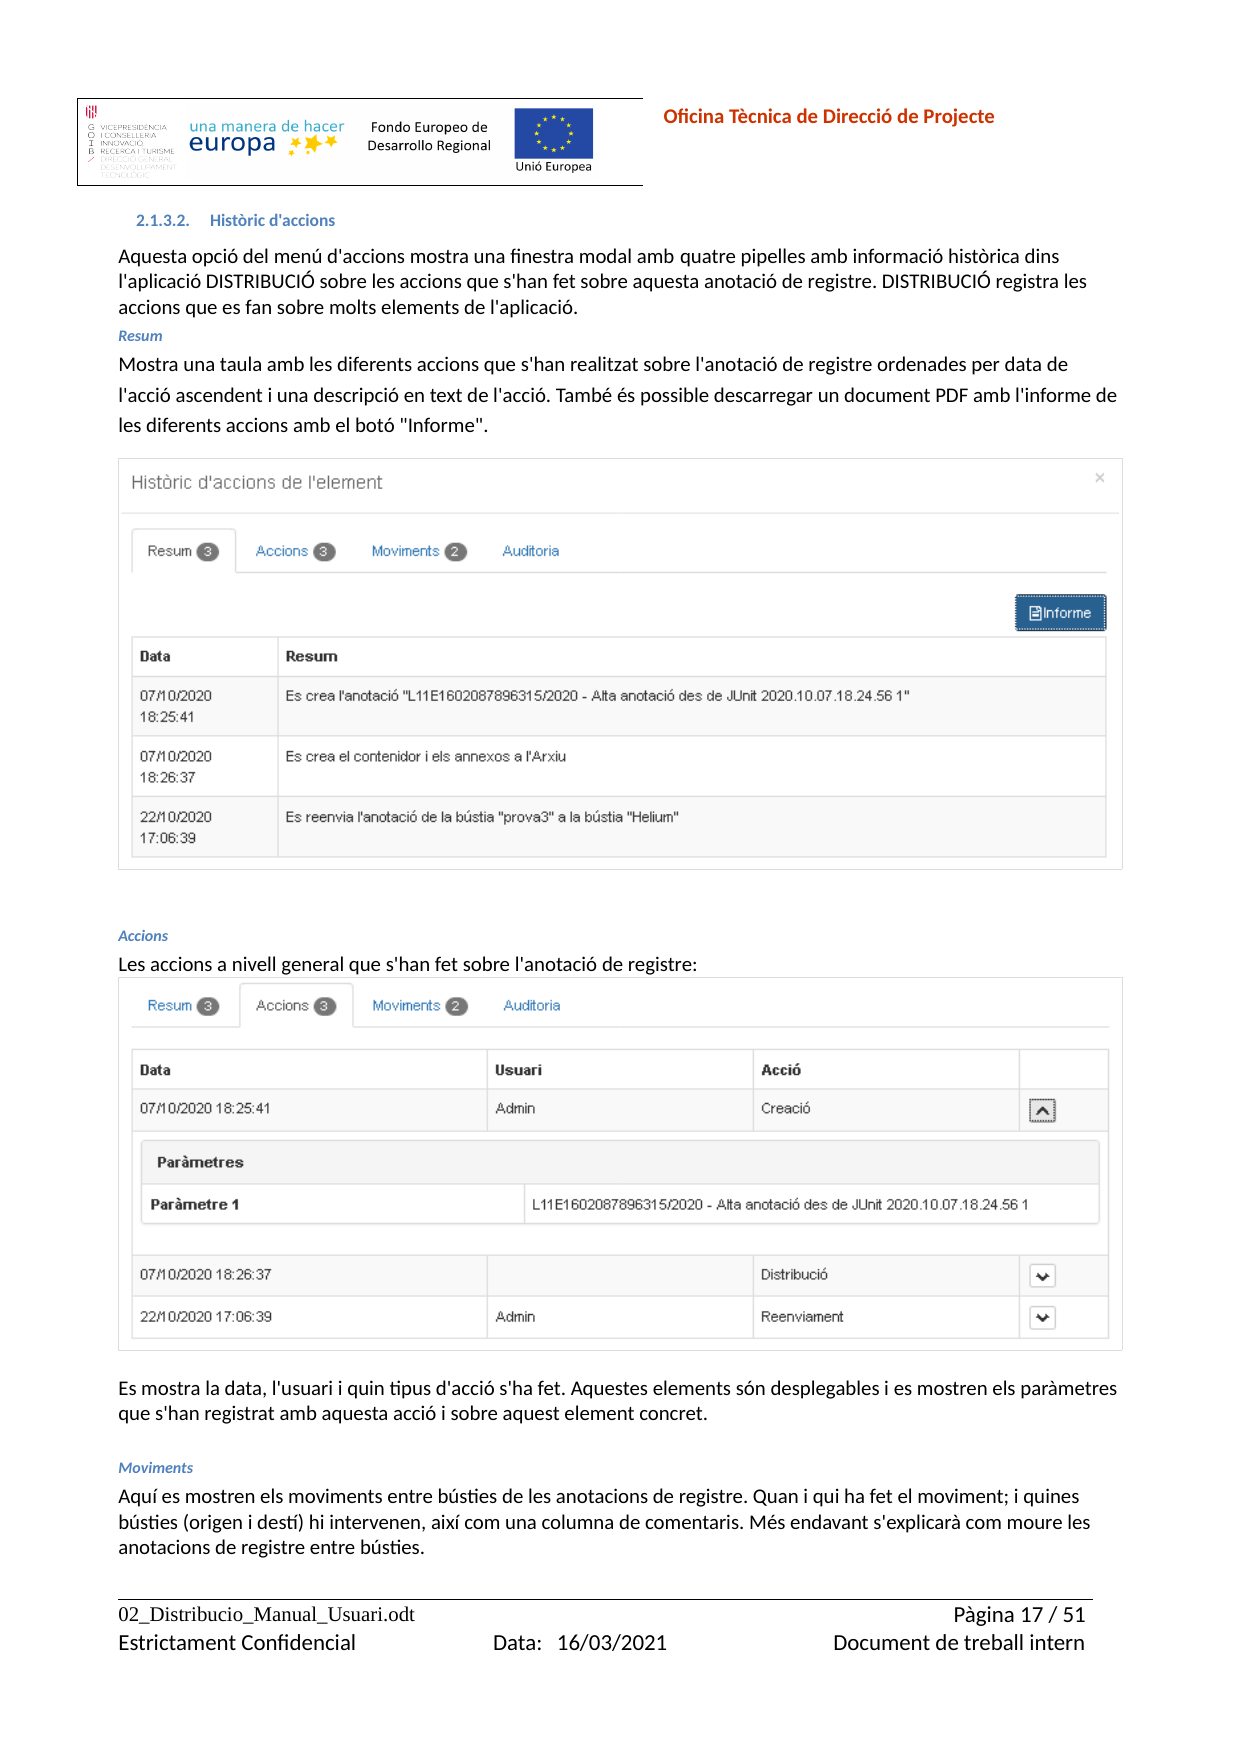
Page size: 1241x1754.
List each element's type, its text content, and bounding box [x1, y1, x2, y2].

text Aquí es mostren els moviments entre bústies de les anotacions de registre. Quan i qui ha fet el moviment; i quines bústies (origen i destí) hi intervenen, així com una columna de comentaris. Més endavant s'explicarà com moure les anotacions de registre entre bústies. [118, 1483, 1122, 1560]
picture [121, 980, 1119, 1347]
text Les accions a nivell general que s'han fet sobre l'anotació de registre: [118, 951, 1122, 977]
subtitle Històric d'accions [136, 209, 1122, 231]
text Aquesta opció del menú d'accions mostra una finestra modal amb quatre pipelles amb informació històrica dins l'aplicació DISTRIBUCIÓ sobre les accions que s'han fet sobre aquesta anotació de registre. DISTRIBUCIÓ registra les accions que es fan sobre molts elements de l'aplicació. [118, 243, 1122, 319]
picture [121, 460, 1119, 867]
picture [187, 103, 599, 180]
picture [82, 103, 181, 180]
text Es mostra la data, l'usuari i quin tipus d'acció s'ha fet. Aquestes elements són desplegables i es mostren els paràmetres que s'han registrat amb aquesta acció i sobre aquest element concret. [118, 1375, 1122, 1426]
subtitle Accions [89, 926, 1122, 945]
text Mostra una taula amb les diferents accions que s'han realitzat sobre l'anotació de registre ordenades per data de l'acció ascendent i una descripció en text de l'acció. També és possible descarregar un document PDF amb l'informe de les diferents accions amb el botó "Informe". [118, 352, 1122, 438]
subtitle Moviments [89, 1458, 1122, 1477]
subtitle Resum [89, 326, 1122, 345]
